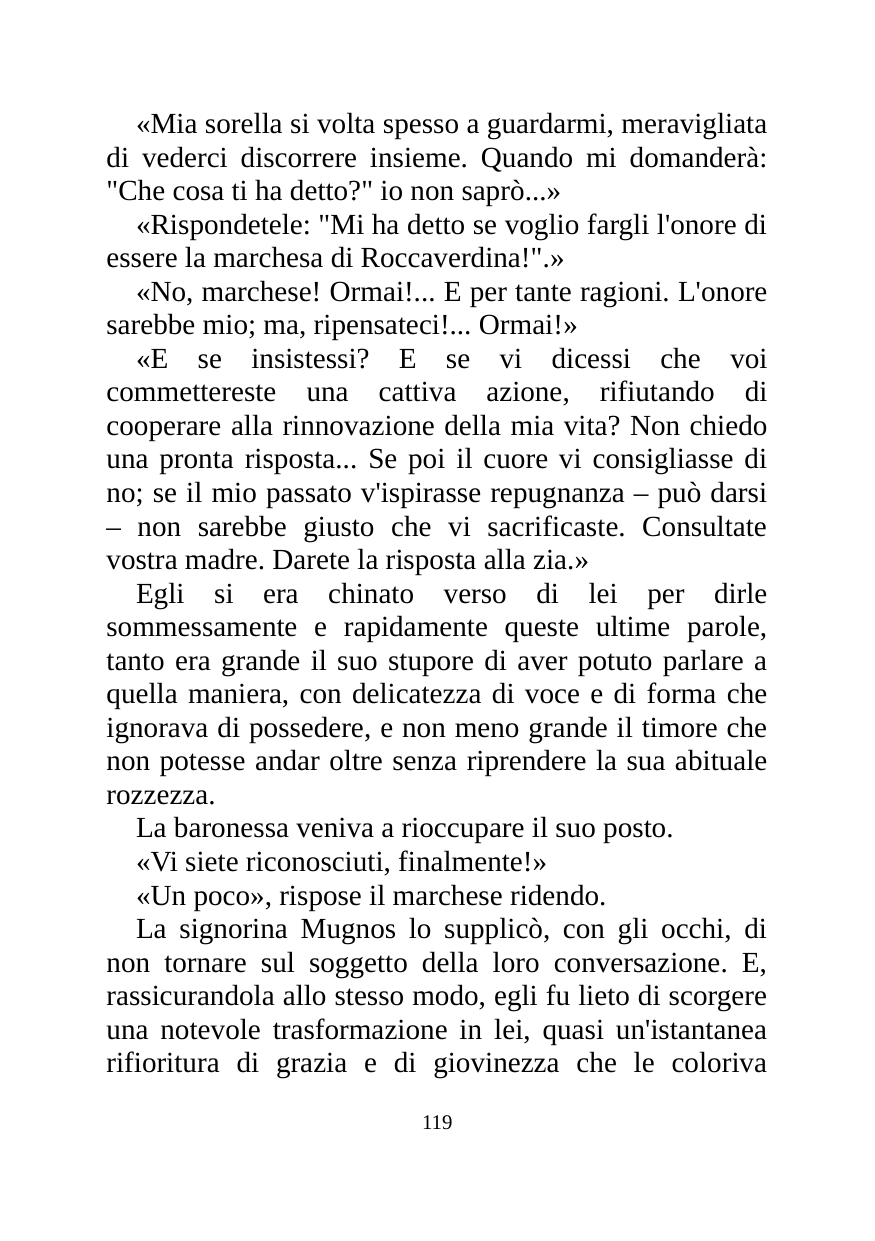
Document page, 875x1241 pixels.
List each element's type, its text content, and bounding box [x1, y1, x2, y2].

text La signorina Mugnos lo supplicò, con gli occhi, di non tornare sul soggetto della loro conversazione. E, rassicurandola allo stesso modo, egli fu lieto di scorgere una notevole trasformazione in lei, quasi un'istantanea rifioritura di grazia e di giovinezza che le coloriva [106, 911, 768, 1079]
text «Vi siete riconosciuti, finalmente!» [106, 844, 768, 878]
text «Mia sorella si volta spesso a guardarmi, meravigliata di vederci discorrere insieme. Quando mi domanderà: "Che cosa ti ha detto?" io non saprò...» [106, 106, 768, 207]
text «E se insistessi? E se vi dicessi che voi commettereste una cattiva azione, rifiutando di cooperare alla rinnovazione della mia vita? Non chiedo una pronta risposta... Se poi il cuore vi consigliasse di no; se il mio passato v'ispirasse repugnanza – può darsi – non sarebbe giusto che vi sacrificaste. Consultate vostra madre. Darete la risposta alla zia.» [106, 341, 768, 576]
text «No, marchese! Ormai!... E per tante ragioni. L'onore sarebbe mio; ma, ripensateci!... Ormai!» [106, 274, 768, 341]
text La baronessa veniva a rioccupare il suo posto. [106, 811, 768, 844]
text Egli si era chinato verso di lei per dirle sommessamente e rapidamente queste ultime parole, tanto era grande il suo stupore di aver potuto parlare a quella maniera, con delicatezza di voce e di forma che ignorava di possedere, e non meno grande il timore che non potesse andar oltre senza riprendere la sua abituale rozzezza. [106, 576, 768, 811]
text «Rispondetele: "Mi ha detto se voglio fargli l'onore di essere la marchesa di Roccaverdina!".» [106, 207, 768, 274]
text «Un poco», rispose il marchese ridendo. [106, 878, 768, 911]
